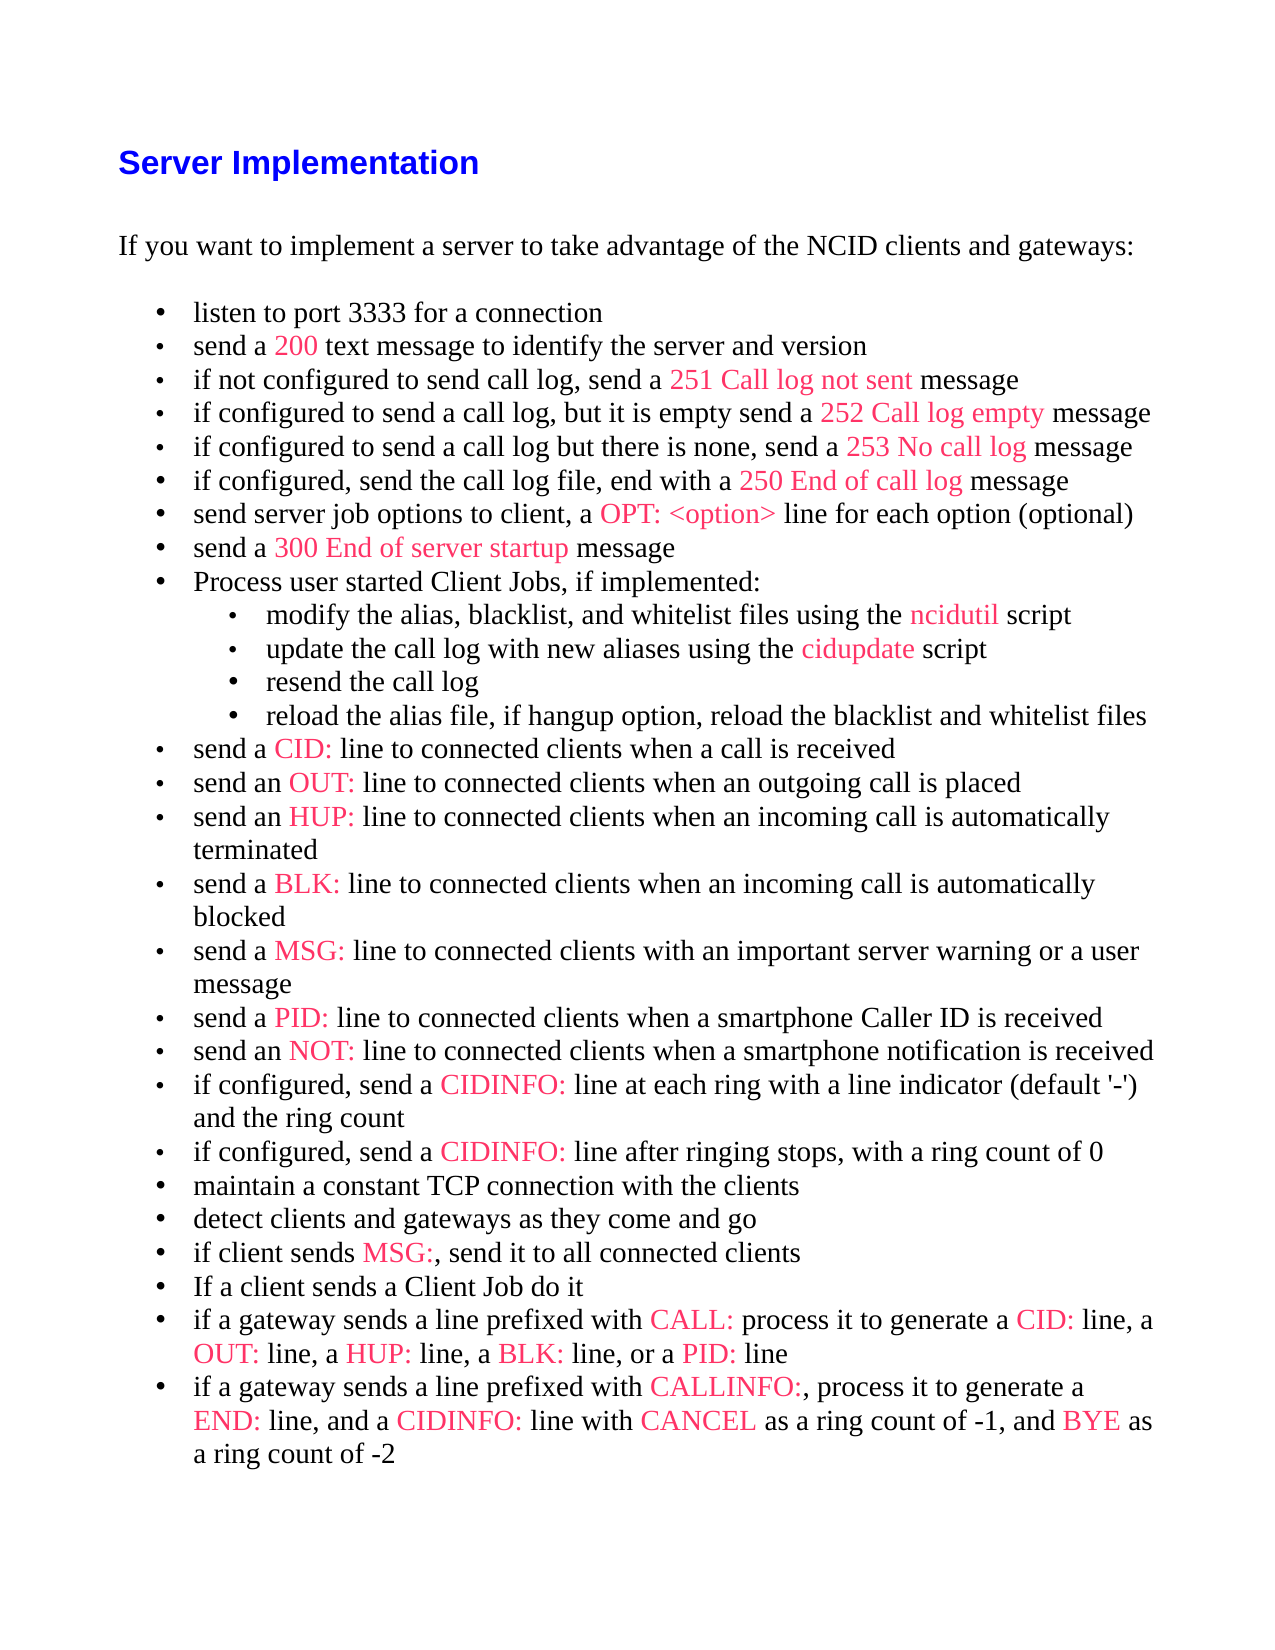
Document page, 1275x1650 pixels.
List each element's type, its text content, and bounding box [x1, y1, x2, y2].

list if a gateway sends a line prefixed with CALLINFO:, process it to generate a END: line, and a CIDINFO: line with CANCEL as a ring count of -1, and BYE as a ring count of -2 [156, 1369, 1157, 1470]
list send a BLK: line to connected clients when an incoming call is automatically blocked [156, 866, 1157, 933]
list if configured, send a CIDINFO: line after ringing stops, with a ring count of 0 [156, 1134, 1157, 1168]
text If you want to implement a server to take advantage of the NCID clients and gateways: [118, 228, 1157, 261]
list Process user started Client Jobs, if implemented: [156, 564, 1157, 597]
list send a MSG: line to connected clients with an important server warning or a user message [156, 933, 1157, 1000]
list send a CID: line to connected clients when a call is received [156, 732, 1157, 765]
list if configured to send a call log but there is none, send a 253 No call log message [156, 429, 1157, 463]
list send an NOT: line to connected clients when a smartphone notification is received [156, 1033, 1157, 1067]
list resend the call log [228, 664, 1157, 698]
list if a gateway sends a line prefixed with CALL: process it to generate a CID: line, a OUT: line, a HUP: line, a BLK: line, or a PID: line [156, 1302, 1157, 1369]
list update the call log with new aliases using the cidupdate script [228, 631, 1157, 664]
list send a PID: line to connected clients when a smartphone Caller ID is received [156, 1000, 1157, 1033]
list if not configured to send call log, send a 251 Call log not sent message [156, 362, 1157, 396]
list send an OUT: line to connected clients when an outgoing call is placed [156, 765, 1157, 799]
list send an HUP: line to connected clients when an incoming call is automatically terminated [156, 799, 1157, 866]
list if client sends MSG:, send it to all connected clients [156, 1235, 1157, 1269]
list if configured, send the call log file, end with a 250 End of call log message [156, 463, 1157, 496]
subtitle Server Implementation [118, 143, 1157, 182]
list If a client sends a Client Job do it [156, 1269, 1157, 1302]
list send server job options to client, a OPT: <option> line for each option (optional) [156, 496, 1157, 530]
list modify the alias, blacklist, and whitelist files using the ncidutil script [228, 597, 1157, 631]
list maintain a constant TCP connection with the clients [156, 1168, 1157, 1201]
list detect clients and gateways as they come and go [156, 1201, 1157, 1235]
list send a 200 text message to identify the server and version [156, 328, 1157, 362]
list if configured, send a CIDINFO: line at each ring with a line indicator (default '-') and the ring count [156, 1067, 1157, 1134]
list send a 300 End of server startup message [156, 530, 1157, 564]
list listen to port 3333 for a connection [156, 295, 1157, 328]
list reload the alias file, if hangup option, reload the blacklist and whitelist files [228, 698, 1157, 732]
list if configured to send a call log, but it is empty send a 252 Call log empty message [156, 396, 1157, 429]
